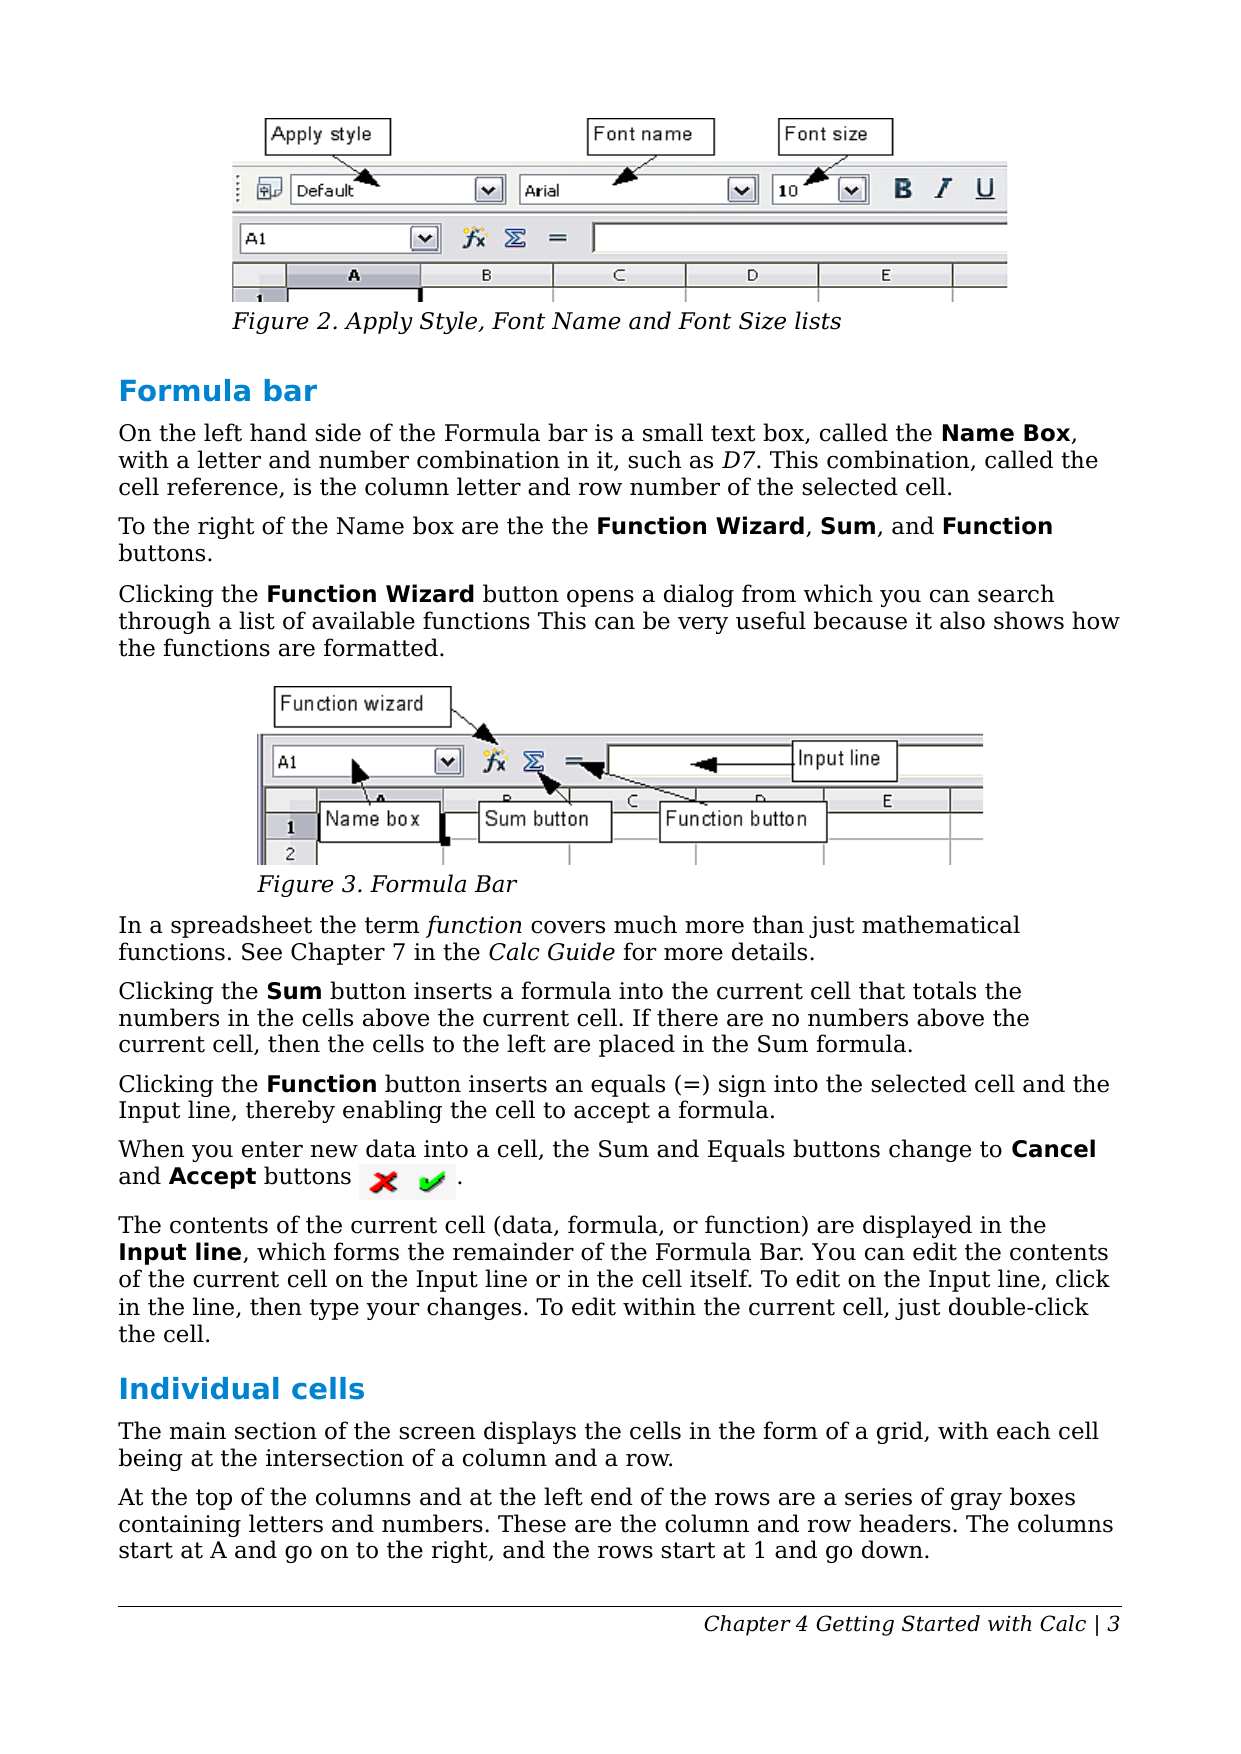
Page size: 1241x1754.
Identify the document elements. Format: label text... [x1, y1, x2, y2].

text At the top of the columns and at the left end of the rows are a series of gray boxes containing letters and numbers. These are the column and row headers. The columns start at A and go on to the right, and the rows start at 1 and go down. [118, 1484, 1122, 1564]
text The main section of the screen displays the cells in the form of a grid, with each cell being at the intersection of a column and a row. [118, 1418, 1122, 1472]
text Clicking the Sum button inserts a formula into the current cell that totals the numbers in the cells above the current cell. If there are no numbers above the current cell, then the cells to the left are placed in the Sum formula. [118, 978, 1122, 1058]
text Clicking the Function Wizard button opens a dialog from which you can search through a list of available functions This can be very useful because it also shows how the functions are formatted. [118, 581, 1122, 661]
text Figure 2. Apply Style, Font Name and Font Size lists [232, 308, 1008, 335]
text When you enter new data into a cell, the Sum and Equals buttons change to Cancel and Accept buttons . [118, 1137, 1122, 1200]
subtitle Formula bar [118, 374, 1122, 408]
picture [257, 686, 984, 865]
text Figure 3. Formula Bar [257, 871, 983, 898]
picture [232, 118, 1008, 302]
subtitle Individual cells [118, 1372, 1122, 1406]
text The contents of the current cell (data, formula, or function) are displayed in the Input line, which forms the remainder of the Formula Bar. You can edit the contents of the current cell on the Input line or in the cell itself. To edit on the Input line, click in the line, then type your changes. To edit within the current cell, just double-click the cell. [118, 1212, 1122, 1348]
text In a spreadsheet the term function covers much more than just mathematical functions. See Chapter 7 in the Calc Guide for more details. [118, 912, 1122, 966]
text To the right of the Name box are the the Function Wizard, Sum, and Function buttons. [118, 513, 1122, 566]
text Clicking the Function button inserts an equals (=) sign into the selected cell and the Input line, thereby enabling the cell to accept a formula. [118, 1071, 1122, 1124]
picture [359, 1164, 456, 1200]
text On the left hand side of the Formula bar is a small text box, called the Name Box, with a letter and number combination in it, such as D7. This combination, called the cell reference, is the column letter and row number of the selected cell. [118, 421, 1122, 501]
